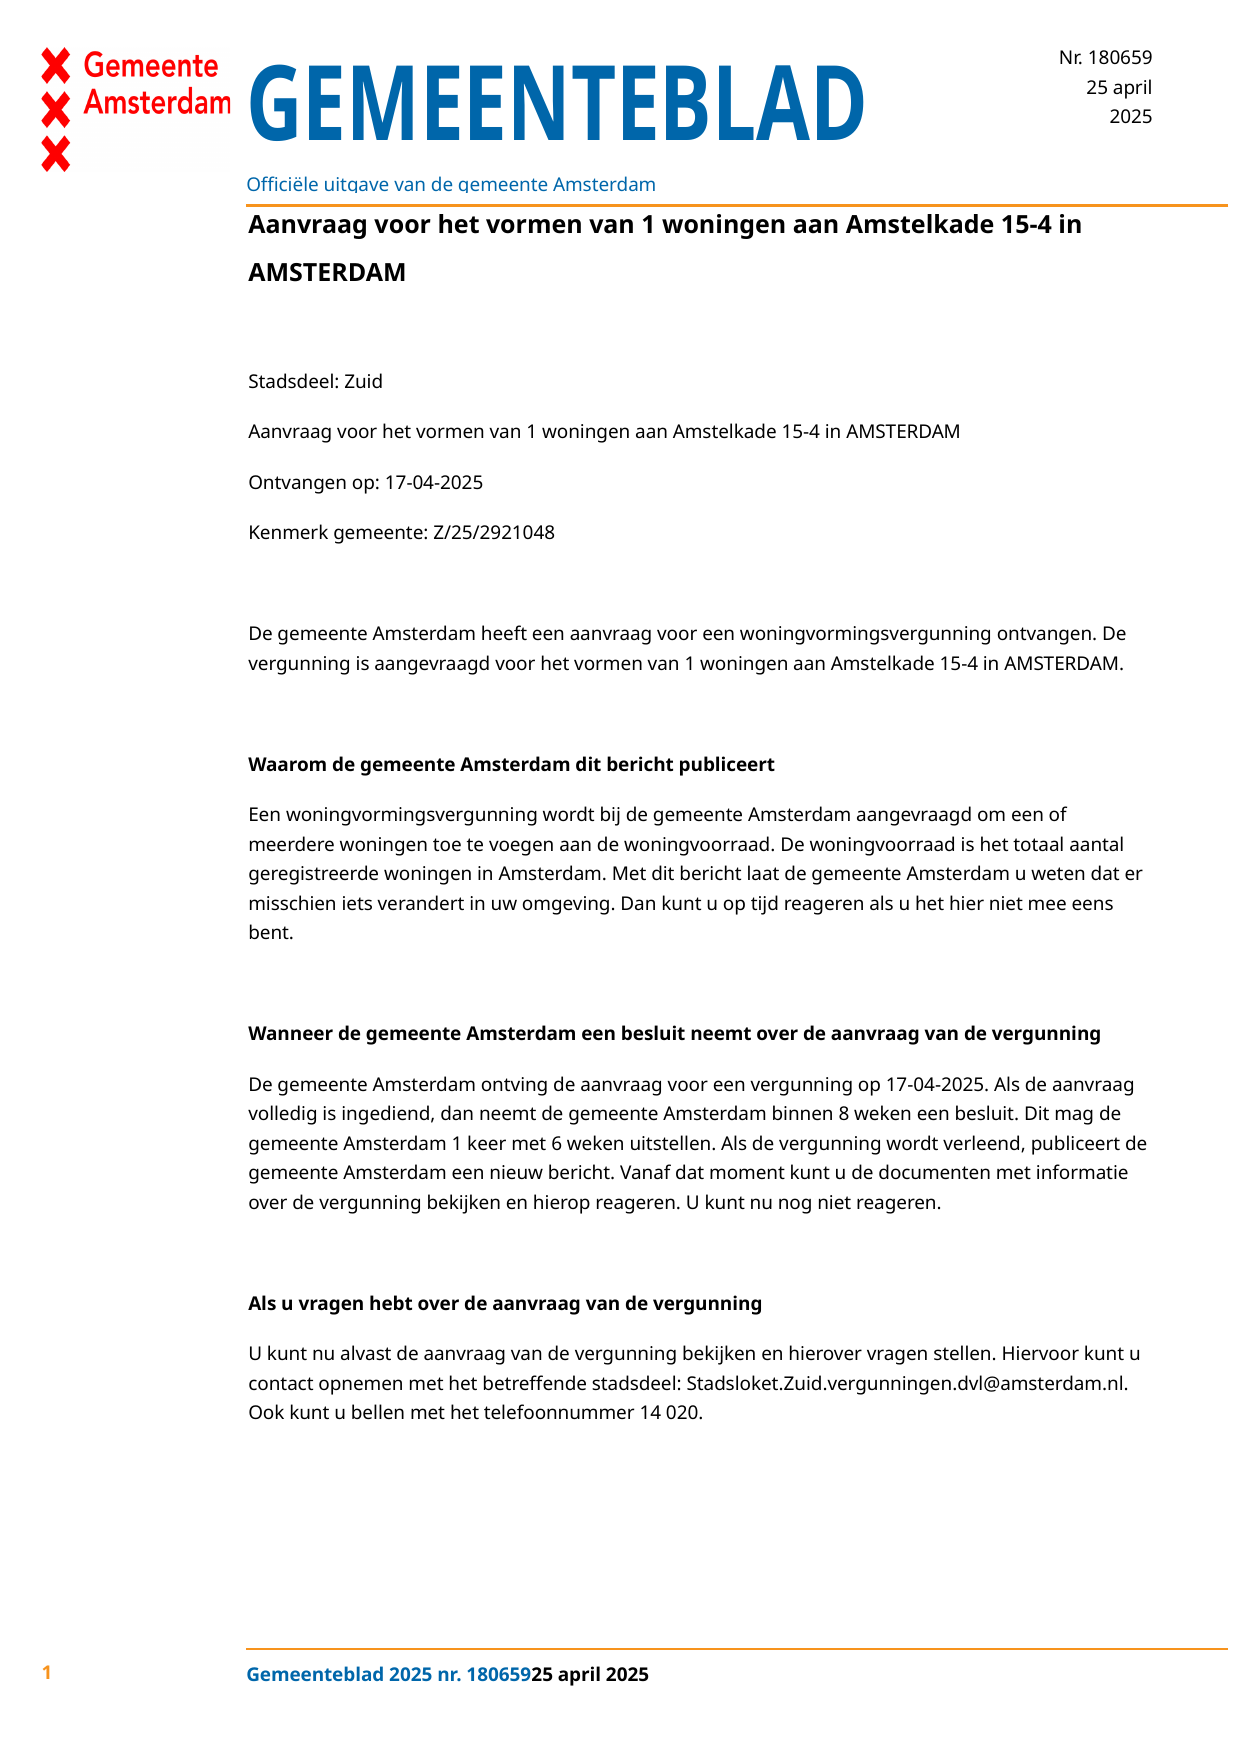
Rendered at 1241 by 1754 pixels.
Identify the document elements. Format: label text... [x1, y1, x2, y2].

text Ontvangen op: 17-04-2025 [248, 469, 1152, 495]
text Een woningvormingsvergunning wordt bij de gemeente Amsterdam aangevraagd om een of meerdere woningen toe te voegen aan de woningvoorraad. De woningvoorraad is het totaal aantal geregistreerde woningen in Amsterdam. Met dit bericht laat de gemeente Amsterdam u weten dat er misschien iets verandert in uw omgeving. Dan kunt u op tijd reageren als u het hier niet mee eens bent. [248, 801, 1152, 945]
text U kunt nu alvast de aanvraag van de vergunning bekijken en hierover vragen stellen. Hiervoor kunt u contact opnemen met het betreffende stadsdeel: Stadsloket.Zuid.vergunningen.dvl@amsterdam.nl. Ook kunt u bellen met het telefoonnummer 14 020. [248, 1340, 1152, 1425]
text Stadsdeel: Zuid [248, 368, 1152, 394]
text Aanvraag voor het vormen van 1 woningen aan Amstelkade 15-4 in AMSTERDAM [248, 419, 1152, 444]
text Aanvraag voor het vormen van 1 woningen aan Amstelkade 15-4 in AMSTERDAM [248, 207, 1152, 288]
text De gemeente Amsterdam heeft een aanvraag voor een woningvormingsvergunning ontvangen. De vergunning is aangevraagd voor het vormen van 1 woningen aan Amstelkade 15-4 in AMSTERDAM. [248, 620, 1152, 676]
picture [41, 47, 231, 172]
text Wanneer de gemeente Amsterdam een besluit neemt over de aanvraag van de vergunning [248, 1020, 1152, 1046]
text De gemeente Amsterdam ontving de aanvraag voor een vergunning op 17-04-2025. Als de aanvraag volledig is ingediend, dan neemt de gemeente Amsterdam binnen 8 weken een besluit. Dit mag de gemeente Amsterdam 1 keer met 6 weken uitstellen. Als de vergunning wordt verleend, publiceert de gemeente Amsterdam een nieuw bericht. Vanaf dat moment kunt u de documenten met informatie over de vergunning bekijken en hierop reageren. U kunt nu nog niet reageren. [248, 1071, 1152, 1215]
text Waarom de gemeente Amsterdam dit bericht publiceert [248, 751, 1152, 777]
text Als u vragen hebt over de aanvraag van de vergunning [248, 1290, 1152, 1316]
text Kenmerk gemeente: Z/25/2921048 [248, 519, 1152, 545]
